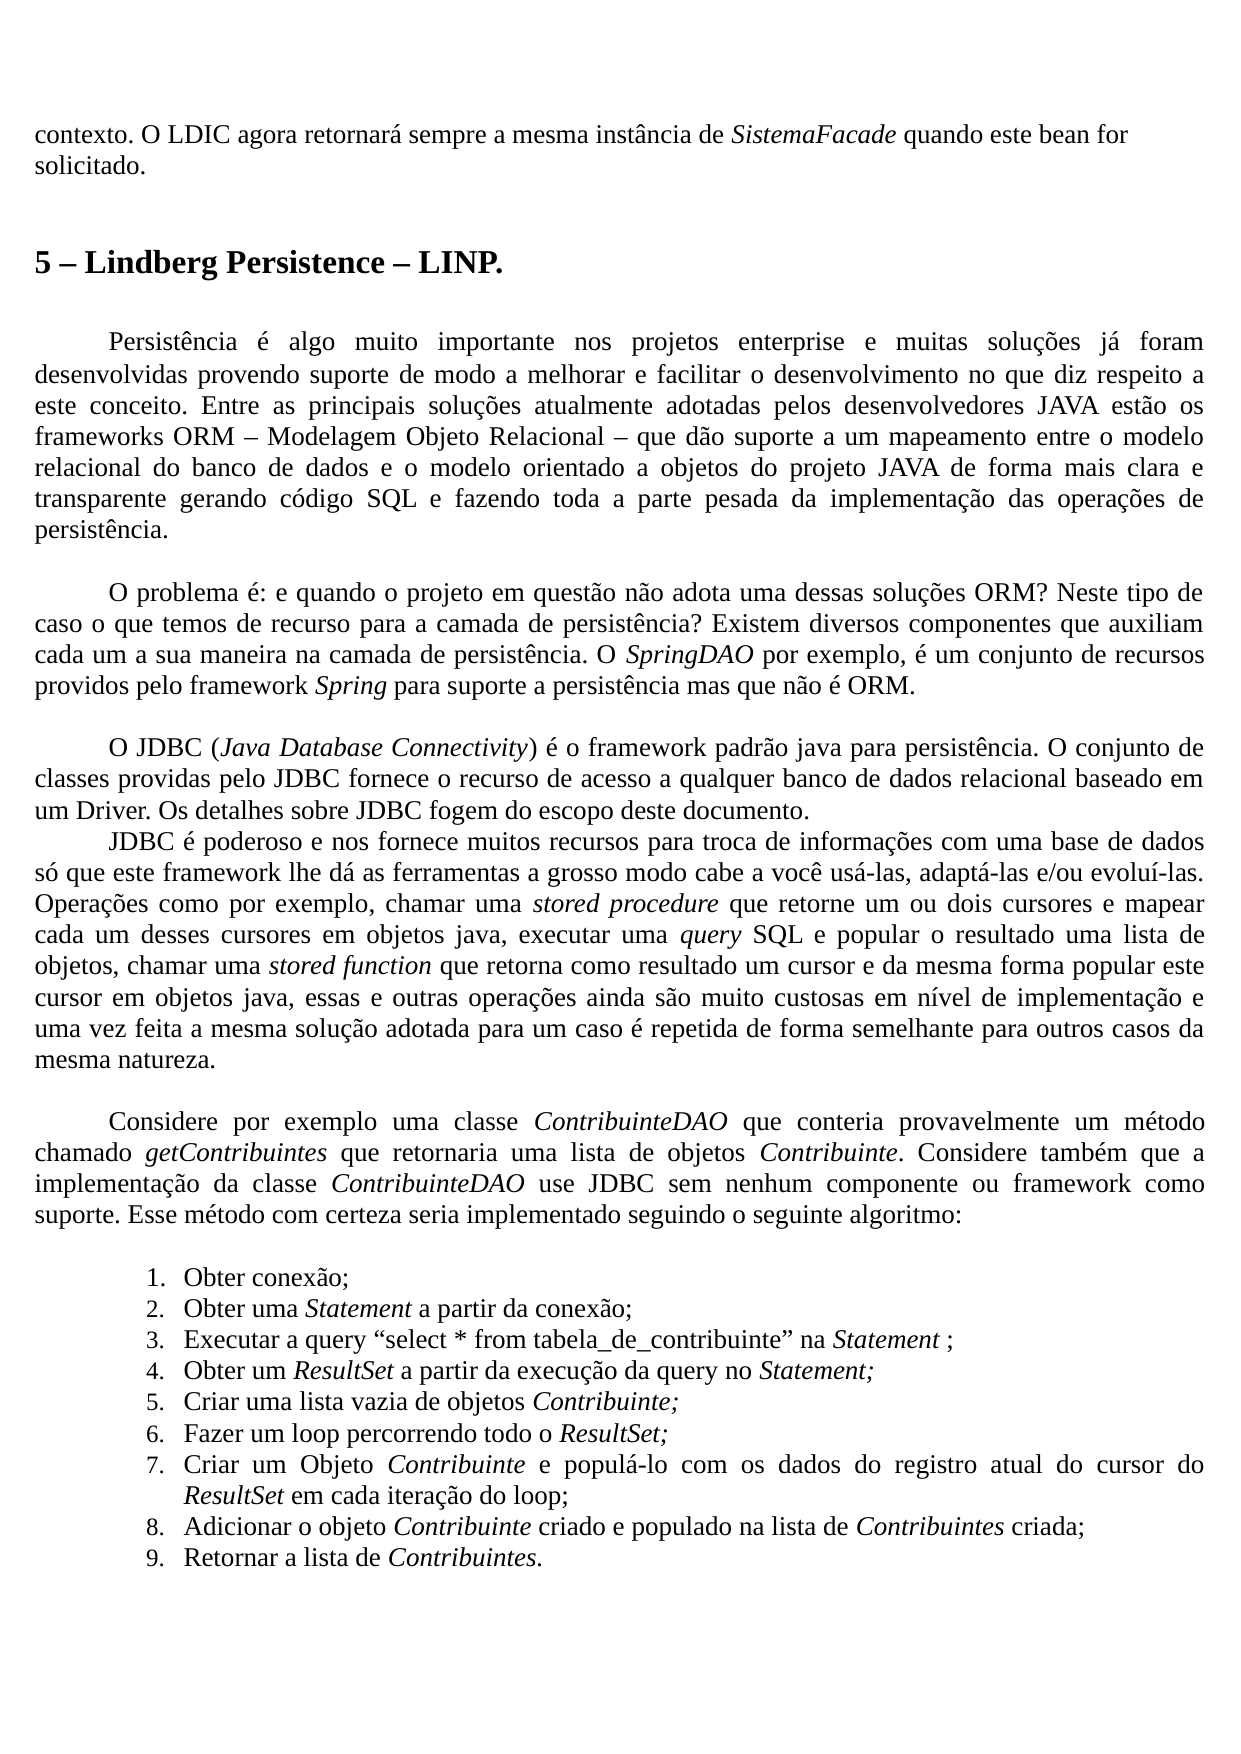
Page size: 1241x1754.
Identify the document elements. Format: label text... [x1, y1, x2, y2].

list Adicionar o objeto Contribuinte criado e populado na lista de Contribuintes criada; [146, 1510, 1206, 1541]
text contexto. O LDIC agora retornará sempre a mesma instância de SistemaFacade quando este bean for solicitado. [34, 118, 1206, 180]
list Criar um Objeto Contribuinte e populá-lo com os dados do registro atual do cursor do ResultSet em cada iteração do loop; [146, 1448, 1206, 1510]
text Considere por exemplo uma classe ContribuinteDAO que conteria provavelmente um método chamado getContribuintes que retornaria uma lista de objetos Contribuinte. Considere também que a implementação da classe ContribuinteDAO use JDBC sem nenhum componente ou framework como suporte. Esse método com certeza seria implementado seguindo o seguinte algoritmo: [34, 1105, 1206, 1230]
list Executar a query “select * from tabela_de_contribuinte” na Statement ; [146, 1323, 1206, 1354]
text Persistência é algo muito importante nos projetos enterprise e muitas soluções já foram desenvolvidas provendo suporte de modo a melhorar e facilitar o desenvolvimento no que diz respeito a este conceito. Entre as principais soluções atualmente adotadas pelos desenvolvedores JAVA estão os frameworks ORM – Modelagem Objeto Relacional – que dão suporte a um mapeamento entre o modelo relacional do banco de dados e o modelo orientado a objetos do projeto JAVA de forma mais clara e transparente gerando código SQL e fazendo toda a parte pesada da implementação das operações de persistência. [34, 319, 1206, 544]
text JDBC é poderoso e nos fornece muitos recursos para troca de informações com uma base de dados só que este framework lhe dá as ferramentas a grosso modo cabe a você usá-las, adaptá-las e/ou evoluí-las. Operações como por exemplo, chamar uma stored procedure que retorne um ou dois cursores e mapear cada um desses cursores em objetos java, executar uma query SQL e popular o resultado uma lista de objetos, chamar uma stored function que retorna como resultado um cursor e da mesma forma popular este cursor em objetos java, essas e outras operações ainda são muito custosas em nível de implementação e uma vez feita a mesma solução adotada para um caso é repetida de forma semelhante para outros casos da mesma natureza. [34, 825, 1206, 1074]
list Fazer um loop percorrendo todo o ResultSet; [146, 1417, 1206, 1448]
text O JDBC (Java Database Connectivity) é o framework padrão java para persistência. O conjunto de classes providas pelo JDBC fornece o recurso de acesso a qualquer banco de dados relacional baseado em um Driver. Os detalhes sobre JDBC fogem do escopo deste documento. [34, 731, 1206, 825]
list Criar uma lista vazia de objetos Contribuinte; [146, 1386, 1206, 1417]
list Obter um ResultSet a partir da execução da query no Statement; [146, 1354, 1206, 1386]
list Obter uma Statement a partir da conexão; [146, 1292, 1206, 1323]
text 5 – Lindberg Persistence – LINP. [34, 243, 1206, 281]
text O problema é: e quando o projeto em questão não adota uma dessas soluções ORM? Neste tipo de caso o que temos de recurso para a camada de persistência? Existem diversos componentes que auxiliam cada um a sua maneira na camada de persistência. O SpringDAO por exemplo, é um conjunto de recursos providos pelo framework Spring para suporte a persistência mas que não é ORM. [34, 576, 1206, 700]
list Retornar a lista de Contribuintes. [146, 1541, 1206, 1572]
list Obter conexão; [146, 1261, 1206, 1292]
